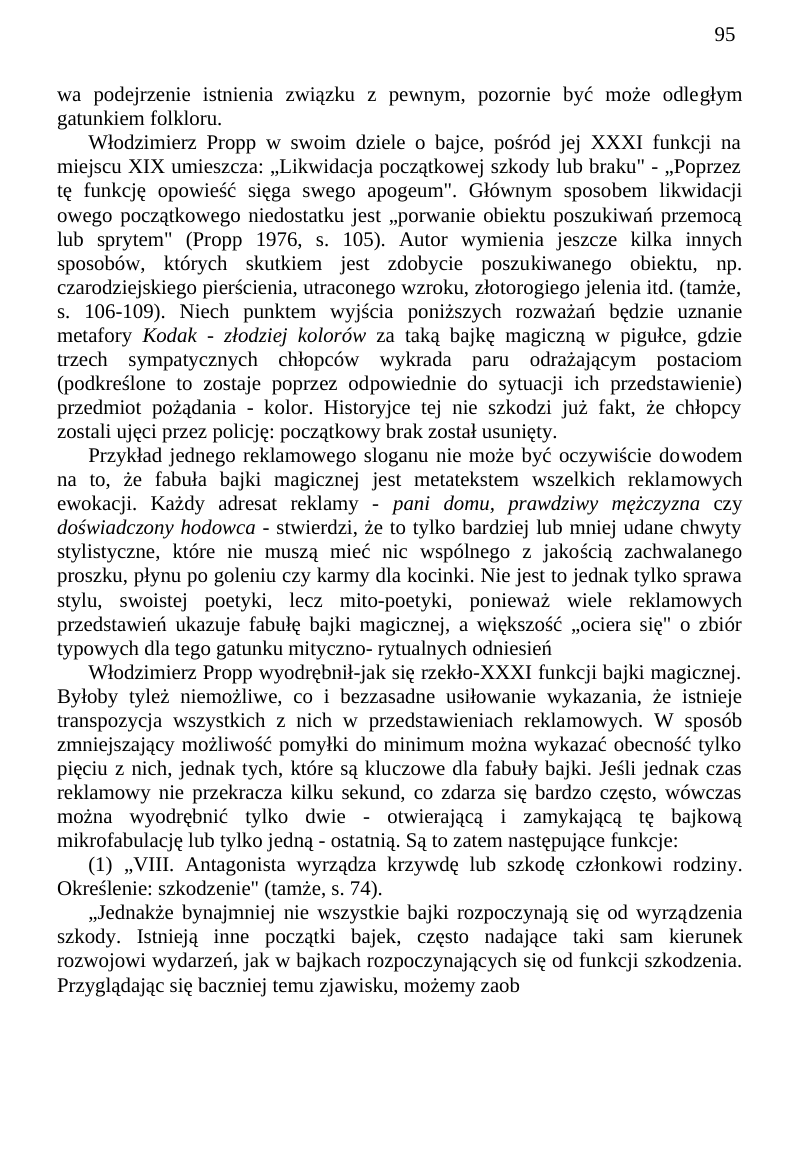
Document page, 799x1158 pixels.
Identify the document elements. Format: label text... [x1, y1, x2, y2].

text Przykład jednego reklamowego sloganu nie może być oczywiście do­wodem na to, że fabuła bajki magicznej jest metatekstem wszelkich rekla­mowych ewokacji. Każdy adresat reklamy - pani domu, prawdziwy mężczy­zna czy doświadczony hodowca - stwierdzi, że to tylko bardziej lub mniej udane chwyty stylistyczne, które nie muszą mieć nic wspólnego z jako­ścią zachwalanego proszku, płynu po goleniu czy karmy dla kocinki. Nie jest to jednak tylko sprawa stylu, swoistej poetyki, lecz mito-poetyki, po­nieważ wiele reklamowych przedstawień ukazuje fabułę bajki magicznej, a większość „ociera się" o zbiór typowych dla tego gatunku mityczno- rytualnych odniesień [57, 443, 742, 660]
list „VIII. Antagonista wyrządza krzywdę lub szkodę członkowi rodzi­ny. Określenie: szkodzenie" (tamże, s. 74). [57, 852, 742, 900]
text wa podejrzenie istnienia związku z pewnym, pozornie być może odle­głym gatunkiem folkloru. [57, 82, 742, 130]
text 95 [714, 22, 739, 46]
text Włodzimierz Propp wyodrębnił-jak się rzekło-XXXI funkcji bajki magicznej. Byłoby tyleż niemożliwe, co i bezzasadne usiłowanie wykaza­nia, że istnieje transpozycja wszystkich z nich w przedstawieniach rekla­mowych. W sposób zmniejszający możliwość pomyłki do minimum można wykazać obecność tylko pięciu z nich, jednak tych, które są klu­czowe dla fabuły bajki. Jeśli jednak czas reklamowy nie przekracza kilku sekund, co zdarza się bardzo często, wówczas można wyodrębnić tylko dwie - otwierającą i zamykającą tę bajkową mikrofabulację lub tylko jed­ną - ostatnią. Są to zatem następujące funkcje: [57, 660, 742, 852]
text „Jednakże bynajmniej nie wszystkie bajki rozpoczynają się od wyrzą­dzenia szkody. Istnieją inne początki bajek, często nadające taki sam kie­runek rozwojowi wydarzeń, jak w bajkach rozpoczynających się od fun­kcji szkodzenia. Przyglądając się baczniej temu zjawisku, możemy zaob­ [57, 900, 742, 997]
text Włodzimierz Propp w swoim dziele o bajce, pośród jej XXXI funkcji na miejscu XIX umieszcza: „Likwidacja początkowej szkody lub braku" - „Poprzez tę funkcję opowieść sięga swego apogeum". Głównym sposo­bem likwidacji owego początkowego niedostatku jest „porwanie obiektu poszukiwań przemocą lub sprytem" (Propp 1976, s. 105). Autor wymie­nia jeszcze kilka innych sposobów, których skutkiem jest zdobycie poszu­kiwanego obiektu, np. czarodziejskiego pierścienia, utraconego wzroku, złotorogiego jelenia itd. (tamże, s. 106-109). Niech punktem wyjścia po­niższych rozważań będzie uznanie metafory Kodak - złodziej kolorów za ta­ką bajkę magiczną w pigułce, gdzie trzech sympatycznych chłopców wy­krada paru odrażającym postaciom (podkreślone to zostaje poprzez od­powiednie do sytuacji ich przedstawienie) przedmiot pożądania - kolor. Historyjce tej nie szkodzi już fakt, że chłopcy zostali ujęci przez policję: początkowy brak został usunięty. [57, 130, 742, 443]
